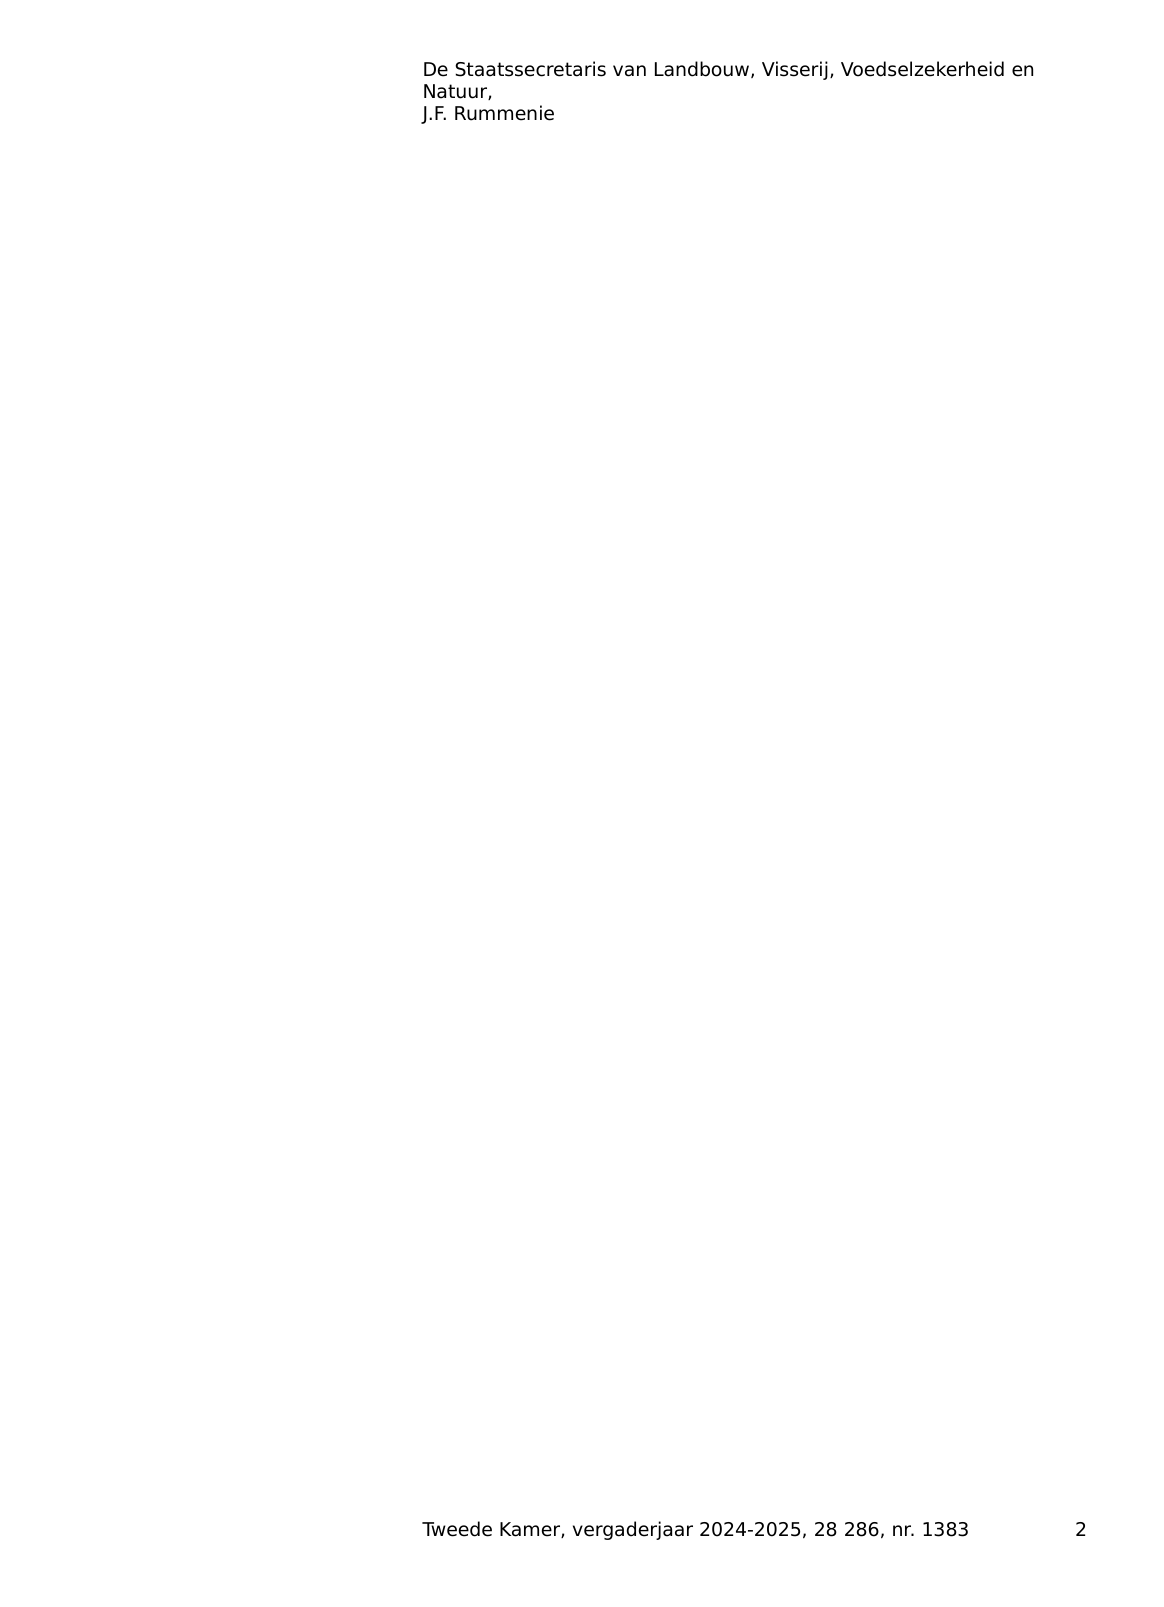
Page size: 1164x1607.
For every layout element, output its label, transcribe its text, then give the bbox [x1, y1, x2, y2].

text De Staatssecretaris van Landbouw, Visserij, Voedselzekerheid en Natuur, J.F. Rummenie [422, 59, 1087, 125]
